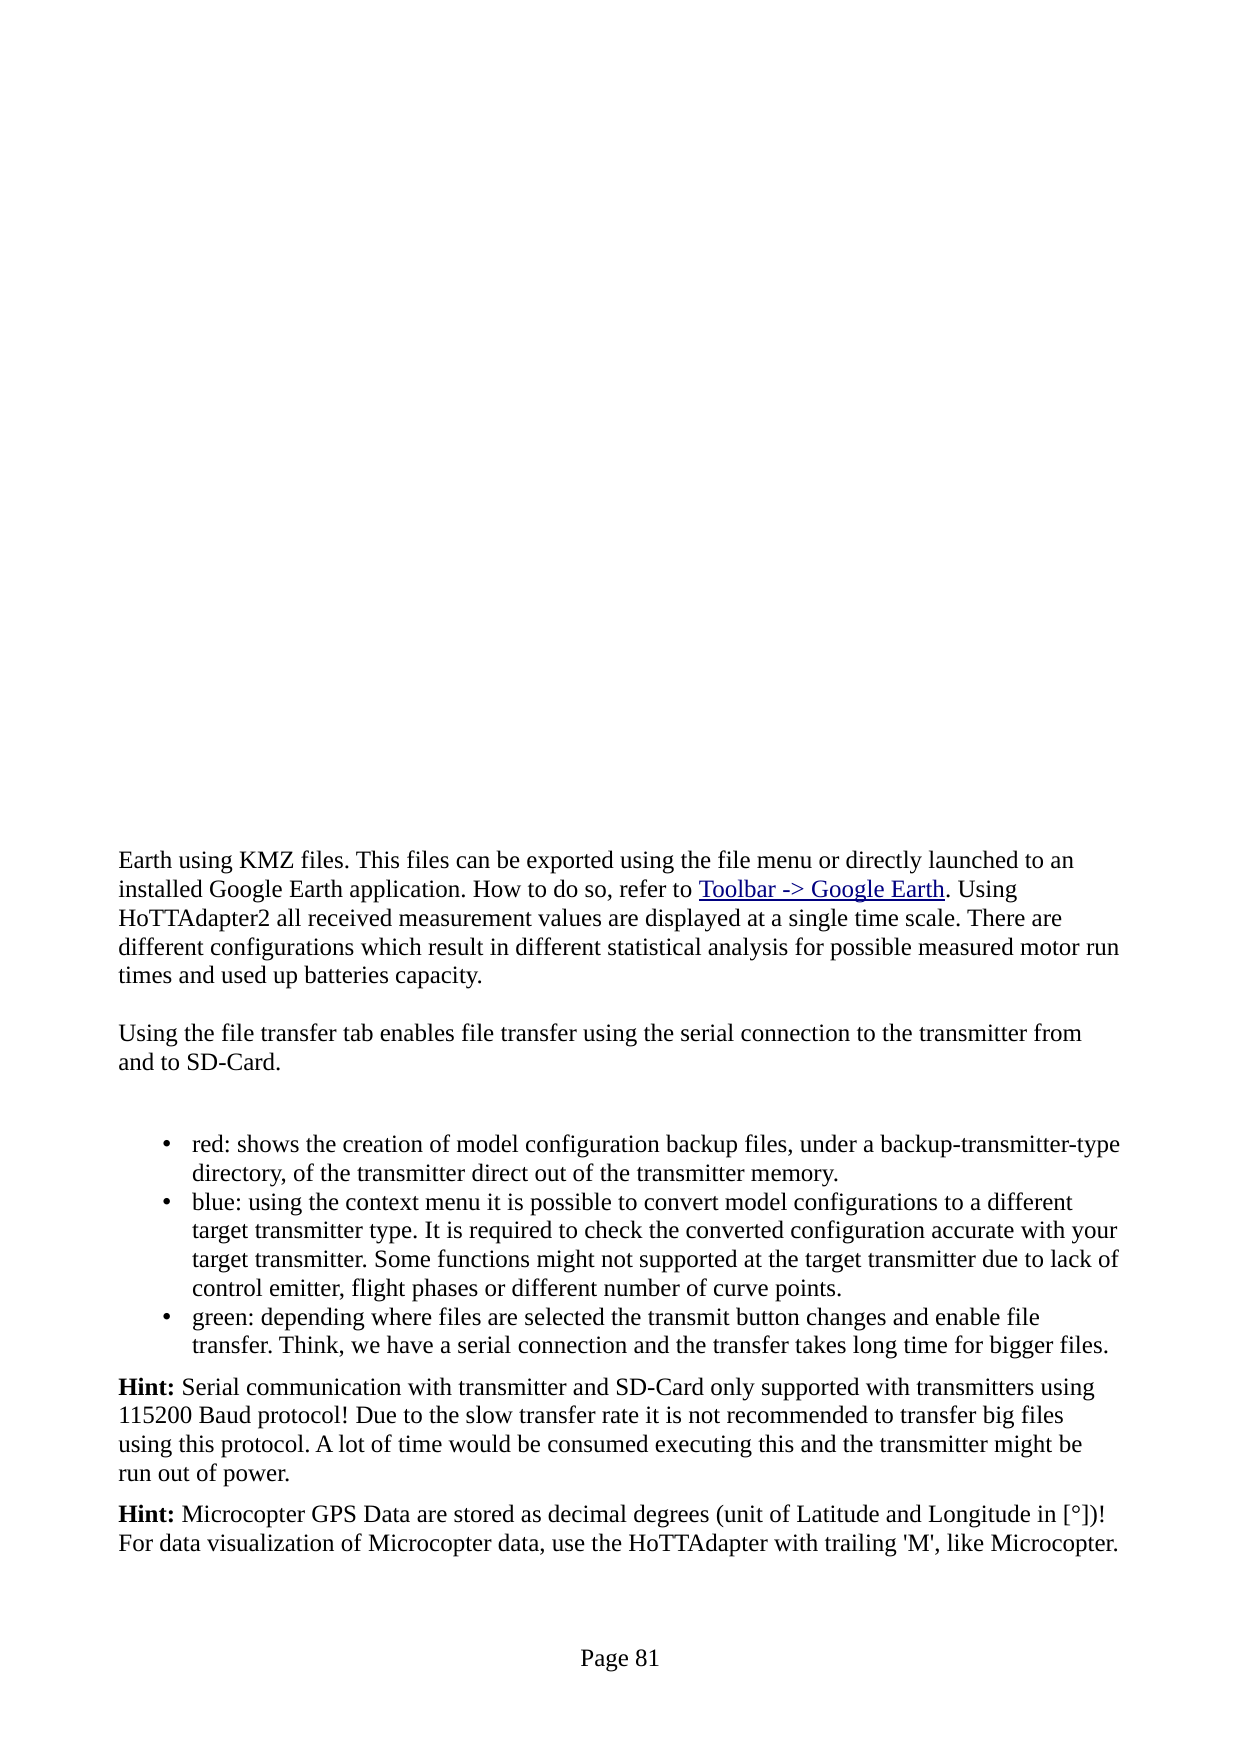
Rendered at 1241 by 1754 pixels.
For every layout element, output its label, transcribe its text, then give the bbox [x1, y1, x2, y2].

text Using the file transfer tab enables file transfer using the serial connection to the transmitter from and to SD-Card. [118, 1018, 1122, 1075]
text Hint: Microcopter GPS Data are stored as decimal degrees (unit of Latitude and Longitude in [°])! For data visualization of Microcopter data, use the HoTTAdapter with trailing 'M', like Microcopter. [118, 1499, 1122, 1557]
list red: shows the creation of model configuration backup files, under a backup-transmitter-type directory, of the transmitter direct out of the transmitter memory. [162, 1129, 1122, 1187]
text Hint: Serial communication with transmitter and SD-Card only supported with transmitters using 115200 Baud protocol! Due to the slow transfer rate it is not recommended to transfer big files using this protocol. A lot of time would be consumed executing this and the transmitter might be run out of power. [118, 1372, 1122, 1487]
text Earth using KMZ files. This files can be exported using the file menu or directly launched to an installed Google Earth application. How to do so, refer to Toolbar -> Google Earth. Using HoTTAdapter2 all received measurement values are displayed at a single time scale. There are different configurations which result in different statistical analysis for possible measured motor run times and used up batteries capacity. [118, 75, 1122, 989]
list blue: using the context menu it is possible to convert model configurations to a different target transmitter type. It is required to check the converted configuration accurate with your target transmitter. Some functions might not supported at the target transmitter due to lack of control emitter, flight phases or different number of curve points. [162, 1187, 1122, 1302]
list green: depending where files are selected the transmit button changes and enable file transfer. Think, we have a serial connection and the transfer takes long time for bigger files. [162, 1302, 1122, 1359]
